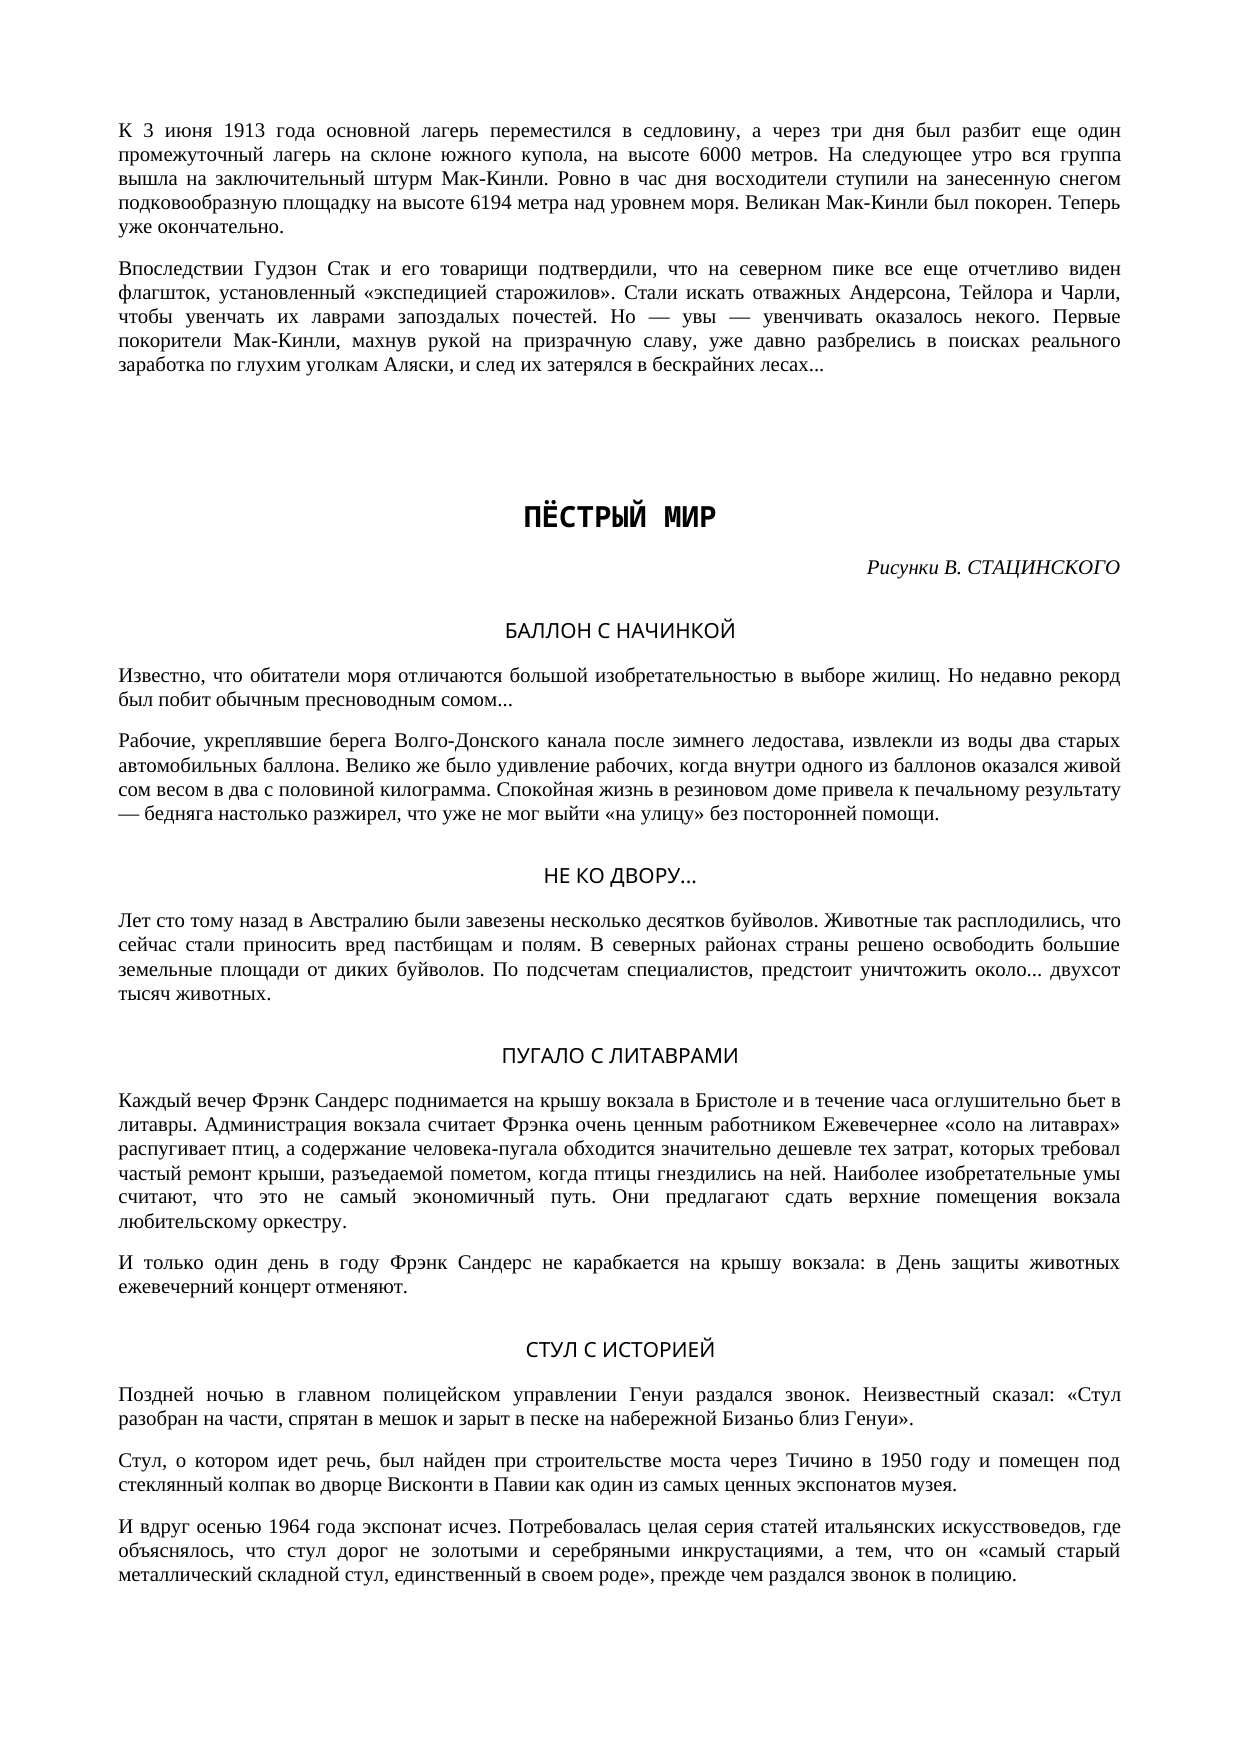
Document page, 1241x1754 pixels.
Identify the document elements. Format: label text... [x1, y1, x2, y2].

subtitle ПУГАЛО С ЛИТАВРАМИ [118, 1041, 1122, 1070]
subtitle СТУЛ С ИСТОРИЕЙ [118, 1335, 1122, 1364]
text Лет сто тому назад в Австралию были завезены несколько десятков буйволов. Животные так расплодились, что сейчас стали приносить вред пастбищам и полям. В северных районах страны решено освободить большие земельные площади от диких буйволов. По подсчетам специалистов, предстоит уничтожить около... двухсот тысяч животных. [118, 908, 1122, 1004]
subtitle БАЛЛОН С НАЧИНКОЙ [118, 616, 1122, 644]
text Поздней ночью в главном полицейском управлении Генуи раздался звонок. Неизвестный сказал: «Стул разобран на части, спрятан в мешок и зарыт в песке на набережной Бизаньо близ Генуи». [118, 1382, 1122, 1430]
text К 3 июня 1913 года основной лагерь переместился в седловину, а через три дня был разбит еще один промежуточный лагерь на склоне южного купола, на высоте 6000 метров. На следующее утро вся группа вышла на заключительный штурм Мак-Кинли. Ровно в час дня восходители ступили на занесенную снегом подковообразную площадку на высоте 6194 метра над уровнем моря. Великан Мак-Кинли был покорен. Теперь уже окончательно. [118, 118, 1122, 238]
text Стул, о котором идет речь, был найден при строительстве моста через Тичино в 1950 году и помещен под стеклянный колпак во дворце Висконти в Павии как один из самых ценных экспонатов музея. [118, 1448, 1122, 1496]
subtitle НЕ КО ДВОРУ... [118, 861, 1122, 890]
text Известно, что обитатели моря отличаются большой изобретательностью в выборе жилищ. Но недавно рекорд был побит обычным пресноводным сомом... [118, 663, 1122, 711]
text И вдруг осенью 1964 года экспонат исчез. Потребовалась целая серия статей итальянских искусствоведов, где объяснялось, что стул дорог не золотыми и серебряными инкрустациями, а тем, что он «самый старый металлический складной стул, единственный в своем роде», прежде чем раздался звонок в полицию. [118, 1514, 1122, 1586]
subtitle ПЁСТРЫЙ МИР [118, 497, 1122, 536]
text Каждый вечер Фрэнк Сандерс поднимается на крышу вокзала в Бристоле и в течение часа оглушительно бьет в литавры. Администрация вокзала считает Фрэнка очень ценным работником Ежевечернее «соло на литаврах» распугивает птиц, а содержание человека-пугала обходится значительно дешевле тех затрат, которых требовал частый ремонт крыши, разъедаемой пометом, когда птицы гнездились на ней. Наиболее изобретательные умы считают, что это не самый экономичный путь. Они предлагают сдать верхние помещения вокзала любительскому оркестру. [118, 1088, 1122, 1233]
text Рабочие, укреплявшие берега Волго-Донского канала после зимнего ледостава, извлекли из воды два старых автомобильных баллона. Велико же было удивление рабочих, когда внутри одного из баллонов оказался живой сом весом в два с половиной килограмма. Спокойная жизнь в резиновом доме привела к печальному результату — бедняга настолько разжирел, что уже не мог выйти «на улицу» без посторонней помощи. [118, 728, 1122, 825]
text Рисунки В. СТАЦИНСКОГО [118, 555, 1122, 579]
text Впоследствии Гудзон Стак и его товарищи подтвердили, что на северном пике все еще отчетливо виден флагшток, установленный «экспедицией старожилов». Стали искать отважных Андерсона, Тейлора и Чарли, чтобы увенчать их лаврами запоздалых почестей. Но — увы — увенчивать оказалось некого. Первые покорители Мак-Кинли, махнув рукой на призрачную славу, уже давно разбрелись в поисках реального заработка по глухим уголкам Аляски, и след их затерялся в бескрайних лесах... [118, 256, 1122, 376]
text И только один день в году Фрэнк Сандерс не карабкается на крышу вокзала: в День защиты животных ежевечерний концерт отменяют. [118, 1250, 1122, 1298]
